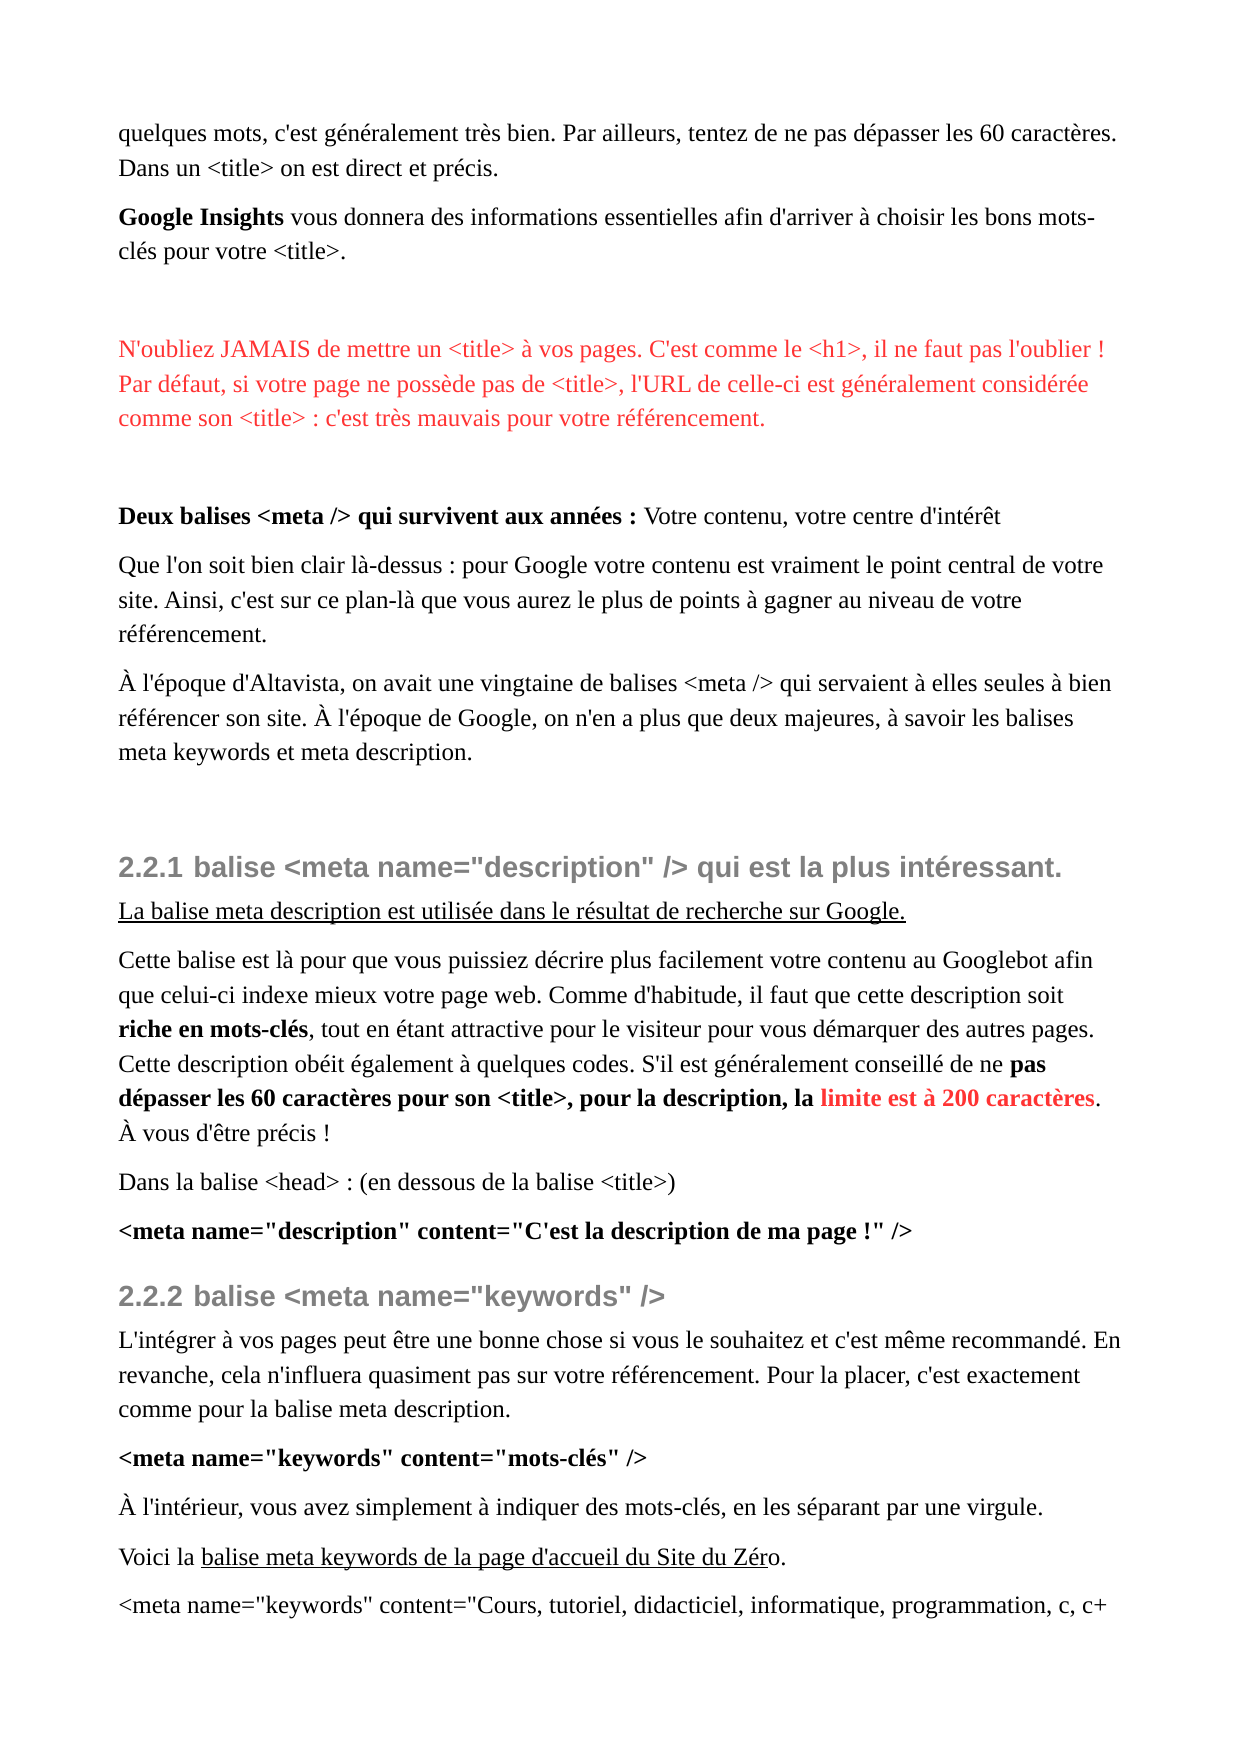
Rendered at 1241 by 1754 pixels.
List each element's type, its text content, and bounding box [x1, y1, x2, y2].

text Cette balise est là pour que vous puissiez décrire plus facilement votre contenu au Googlebot afin que celui-ci indexe mieux votre page web. Comme d'habitude, il faut que cette description soit riche en mots-clés, tout en étant attractive pour le visiteur pour vous démarquer des autres pages. Cette description obéit également à quelques codes. S'il est généralement conseillé de ne pas dépasser les 60 caractères pour son <title>, pour la description, la limite est à 200 caractères. À vous d'être précis ! [118, 945, 1122, 1146]
text <meta name="description" content="C'est la description de ma page !" /> [118, 1216, 1122, 1244]
text <meta name="keywords" content="mots-clés" /> [118, 1443, 1122, 1472]
text Google Insights vous donnera des informations essentielles afin d'arriver à choisir les bons mots-clés pour votre <title>. [118, 202, 1122, 265]
text N'oubliez JAMAIS de mettre un <title> à vos pages. C'est comme le <h1>, il ne faut pas l'oublier ! Par défaut, si votre page ne possède pas de <title>, l'URL de celle-ci est généralement considérée comme son <title> : c'est très mauvais pour votre référencement. [118, 334, 1122, 432]
text La balise meta description est utilisée dans le résultat de recherche sur Google. [118, 896, 1122, 925]
subtitle balise <meta name="description" /> qui est la plus intéressant. [118, 850, 1122, 884]
text <meta name="keywords" content="Cours, tutoriel, didacticiel, informatique, programmation, c, c+ [118, 1591, 1122, 1619]
text Deux balises <meta /> qui survivent aux années : Votre contenu, votre centre d'intérêt [118, 501, 1122, 530]
text quelques mots, c'est généralement très bien. Par ailleurs, tentez de ne pas dépasser les 60 caractères. Dans un <title> on est direct et précis. [118, 118, 1122, 181]
text Que l'on soit bien clair là-dessus : pour Google votre contenu est vraiment le point central de votre site. Ainsi, c'est sur ce plan-là que vous aurez le plus de points à gagner au niveau de votre référencement. [118, 550, 1122, 648]
text Dans la balise <head> : (en dessous de la balise <title>) [118, 1167, 1122, 1195]
text Voici la balise meta keywords de la page d'accueil du Site du Zéro. [118, 1542, 1122, 1570]
text À l'époque d'Altavista, on avait une vingtaine de balises <meta /> qui servaient à elles seules à bien référencer son site. À l'époque de Google, on n'en a plus que deux majeures, à savoir les balises meta keywords et meta description. [118, 668, 1122, 766]
text L'intégrer à vos pages peut être une bonne chose si vous le souhaitez et c'est même recommandé. En revanche, cela n'influera quasiment pas sur votre référencement. Pour la placer, c'est exactement comme pour la balise meta description. [118, 1325, 1122, 1423]
text À l'intérieur, vous avez simplement à indiquer des mots-clés, en les séparant par une virgule. [118, 1492, 1122, 1521]
subtitle balise <meta name="keywords" /> [118, 1279, 1122, 1313]
